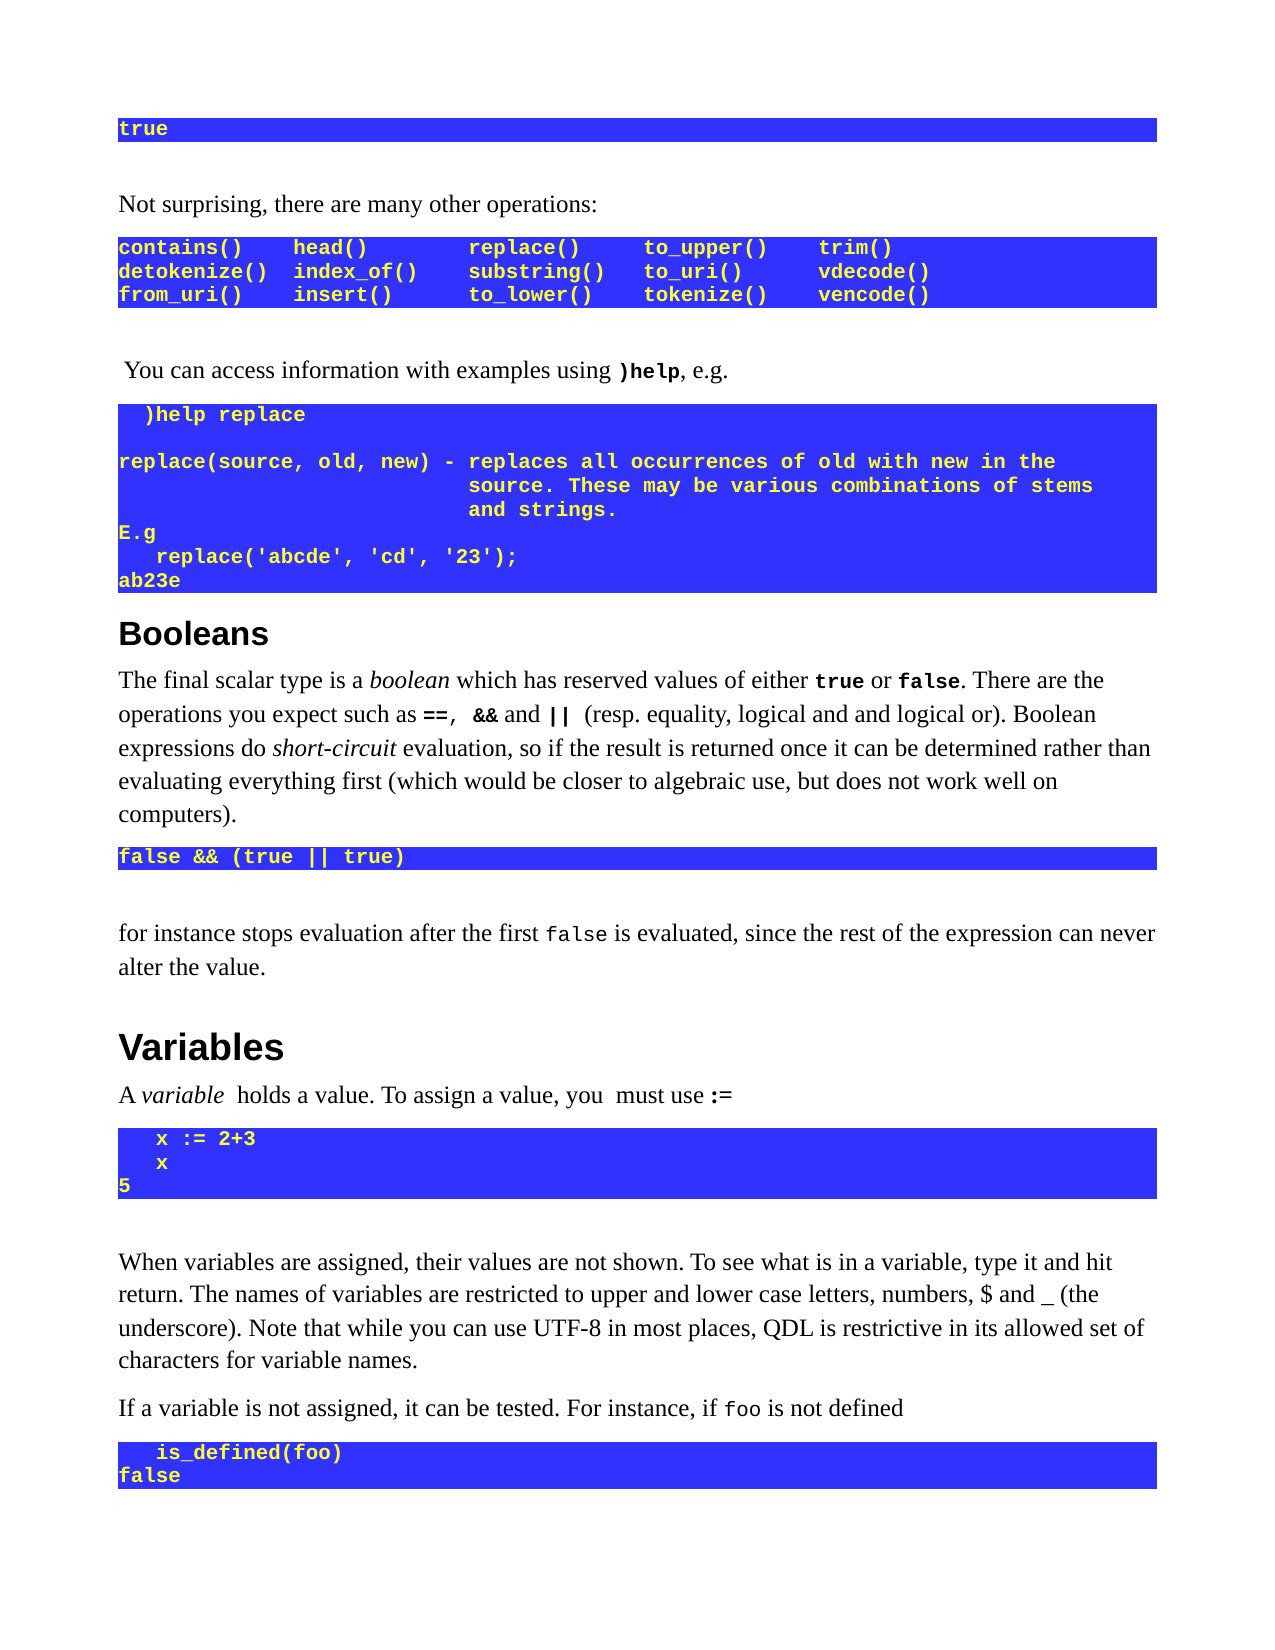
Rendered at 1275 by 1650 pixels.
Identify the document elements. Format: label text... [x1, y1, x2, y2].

text false && (true || true) [118, 847, 1157, 870]
subtitle Variables [118, 1024, 1157, 1068]
text replace(source, old, new) - replaces all occurrences of old with new in the [118, 451, 1157, 475]
text )help replace [118, 404, 1157, 428]
text If a variable is not assigned, it can be tested. For instance, if foo is not defined [118, 1393, 1157, 1423]
text 5 [118, 1175, 1157, 1199]
text source. These may be various combinations of stems [118, 475, 1157, 499]
text for instance stops evaluation after the first false is evaluated, since the rest of the expression can never alter the value. [118, 918, 1157, 980]
text true [118, 118, 1157, 142]
text A variable holds a value. To assign a value, you must use := [118, 1080, 1157, 1109]
text x [118, 1152, 1157, 1175]
text Not surprising, there are many other operations: [118, 189, 1157, 218]
text x := 2+3 [118, 1128, 1157, 1152]
text from_uri() insert() to_lower() tokenize() vencode() [118, 284, 1157, 308]
text E.g [118, 522, 1157, 546]
text contains() head() replace() to_upper() trim() [118, 237, 1157, 261]
text You can access information with examples using )help, e.g. [118, 356, 1157, 385]
text and strings. [118, 499, 1157, 522]
text false [118, 1465, 1157, 1489]
subtitle Booleans [118, 614, 1157, 653]
text ab23e [118, 569, 1157, 593]
text is_defined(foo) [118, 1442, 1157, 1465]
text The final scalar type is a boolean which has reserved values of either true or false. There are the operations you expect such as ==, && and || (resp. equality, logical and and logical or). Boolean expressions do short-circuit evaluation, so if the result is returned once it can be determined rather than evaluating everything first (which would be closer to algebraic use, but does not work well on computers). [118, 665, 1157, 828]
text detokenize() index_of() substring() to_uri() vdecode() [118, 261, 1157, 284]
text replace('abcde', 'cd', '23'); [118, 546, 1157, 569]
text When variables are assigned, their values are not shown. To see what is in a variable, type it and hit return. The names of variables are restricted to upper and lower case letters, numbers, $ and _ (the underscore). Note that while you can use UTF-8 in most places, QDL is restrictive in its allowed set of characters for variable names. [118, 1247, 1157, 1374]
